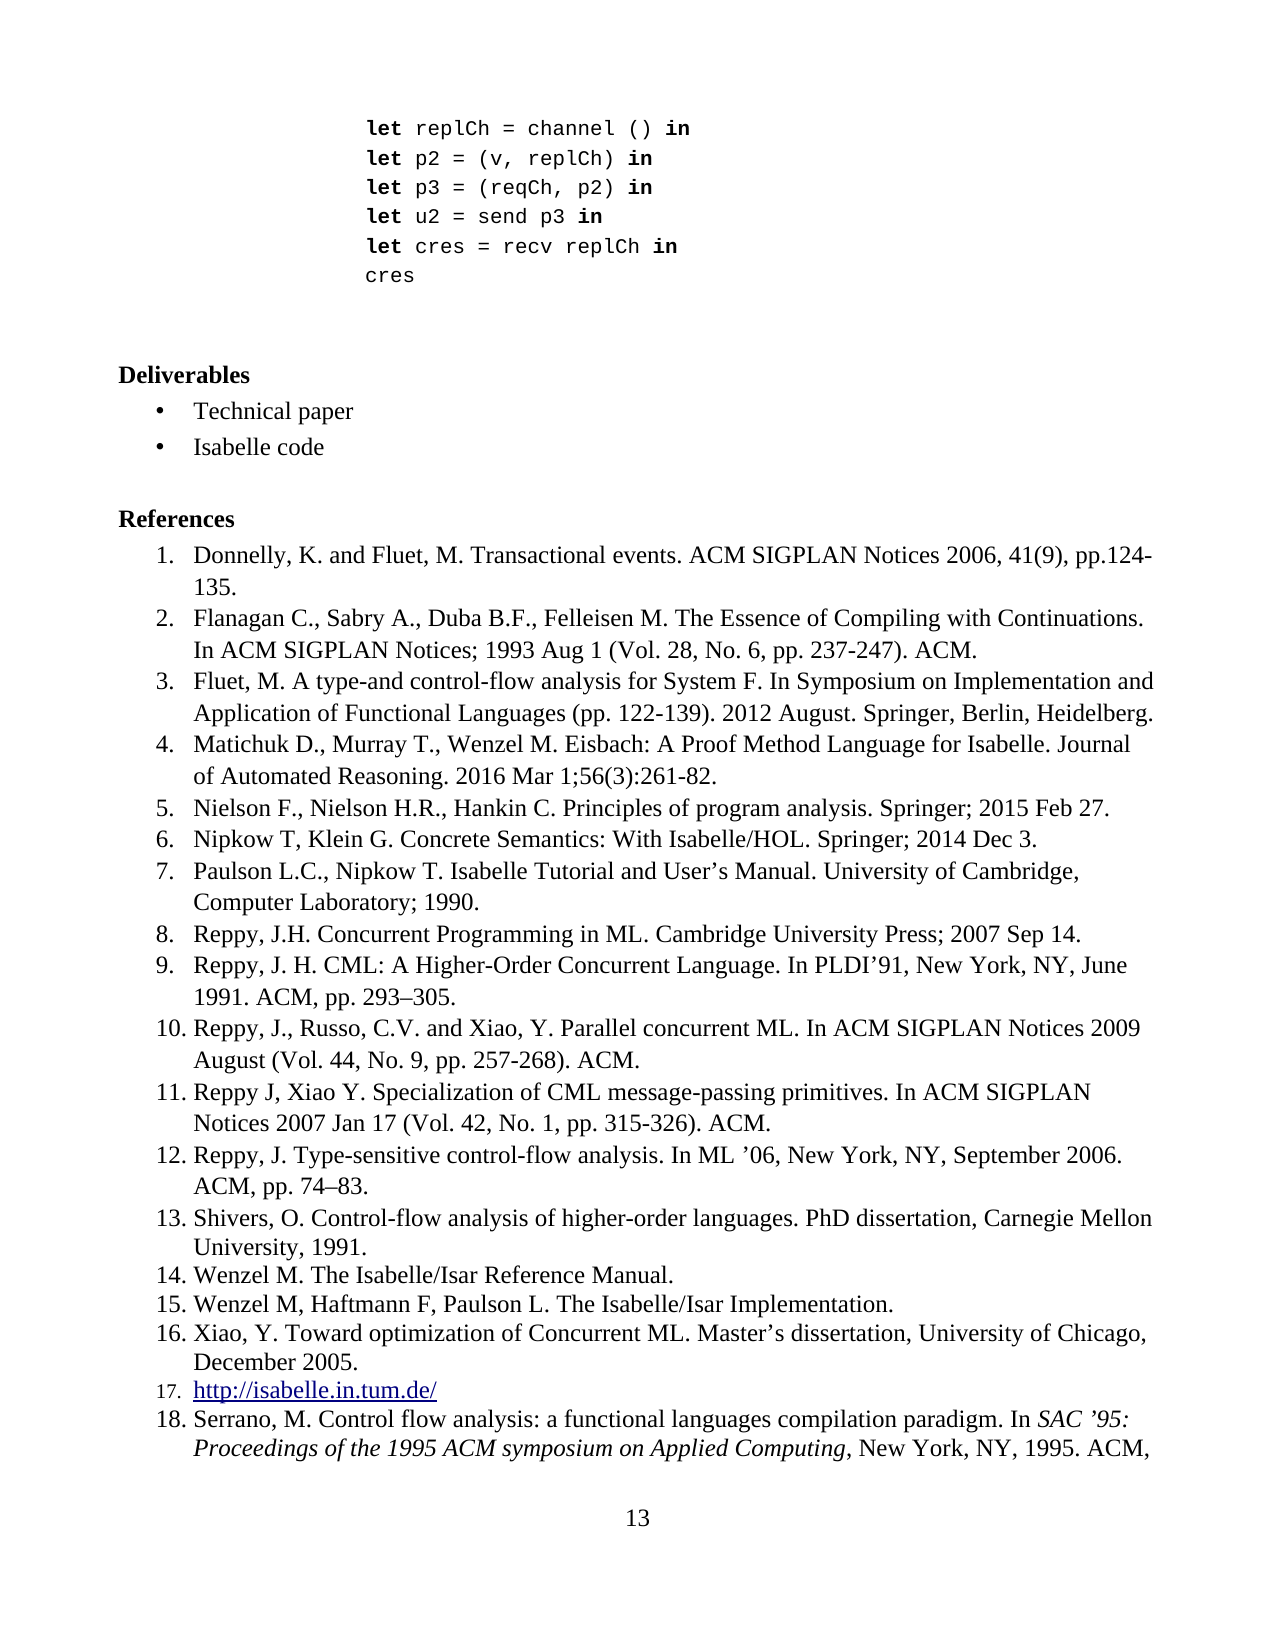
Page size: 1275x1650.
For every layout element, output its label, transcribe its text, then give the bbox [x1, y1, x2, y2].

list Matichuk D., Murray T., Wenzel M. Eisbach: A Proof Method Language for Isabelle. Journal of Automated Reasoning. 2016 Mar 1;56(3):261-82. [156, 729, 1157, 790]
list Nipkow T, Klein G. Concrete Semantics: With Isabelle/HOL. Springer; 2014 Dec 3. [156, 824, 1157, 853]
list Donnelly, K. and Fluet, M. Transactional events. ACM SIGPLAN Notices 2006, 41(9), pp.124-135. [156, 540, 1157, 600]
list Flanagan C., Sabry A., Duba B.F., Felleisen M. The Essence of Compiling with Continuations. In ACM SIGPLAN Notices; 1993 Aug 1 (Vol. 28, No. 6, pp. 237-247). ACM. [156, 603, 1157, 663]
list Reppy, J., Russo, C.V. and Xiao, Y. Parallel concurrent ML. In ACM SIGPLAN Notices 2009 August (Vol. 44, No. 9, pp. 257-268). ACM. [156, 1013, 1157, 1074]
list Reppy, J. H. CML: A Higher-Order Concurrent Language. In PLDI’91, New York, NY, June 1991. ACM, pp. 293–305. [156, 950, 1157, 1011]
text let replCh = channel () in [340, 118, 1157, 142]
text let u2 = send p3 in [340, 207, 1157, 230]
list Technical paper [156, 396, 1157, 425]
text Deliverables [118, 360, 1157, 389]
text let p3 = (reqCh, p2) in [340, 177, 1157, 201]
list Wenzel M, Haftmann F, Paulson L. The Isabelle/Isar Implementation. [156, 1289, 1157, 1318]
text let cres = recv replCh in [340, 236, 1157, 260]
text cres [340, 266, 1157, 289]
list Reppy J, Xiao Y. Specialization of CML message-passing primitives. In ACM SIGPLAN Notices 2007 Jan 17 (Vol. 42, No. 1, pp. 315-326). ACM. [156, 1077, 1157, 1137]
list Reppy, J. Type-sensitive control-flow analysis. In ML ’06, New York, NY, September 2006. ACM, pp. 74–83. [156, 1140, 1157, 1200]
list Isabelle code [156, 432, 1157, 461]
list Shivers, O. Control-flow analysis of higher-order languages. PhD dissertation, Carnegie Mellon University, 1991. [156, 1203, 1157, 1260]
list Fluet, M. A type-and control-flow analysis for System F. In Symposium on Implementation and Application of Functional Languages (pp. 122-139). 2012 August. Springer, Berlin, Heidelberg. [156, 666, 1157, 727]
text let p2 = (v, replCh) in [340, 148, 1157, 171]
list Serrano, M. Control flow analysis: a functional languages compilation paradigm. In SAC ’95: Proceedings of the 1995 ACM symposium on Applied Computing, New York, NY, 1995. ACM, [156, 1404, 1157, 1462]
list Xiao, Y. Toward optimization of Concurrent ML. Master’s dissertation, University of Chicago, December 2005. [156, 1318, 1157, 1375]
list Reppy, J.H. Concurrent Programming in ML. Cambridge University Press; 2007 Sep 14. [156, 919, 1157, 948]
list Nielson F., Nielson H.R., Hankin C. Principles of program analysis. Springer; 2015 Feb 27. [156, 793, 1157, 821]
list http://isabelle.in.tum.de/ [156, 1375, 1157, 1404]
list Paulson L.C., Nipkow T. Isabelle Tutorial and User’s Manual. University of Cambridge, Computer Laboratory; 1990. [156, 856, 1157, 916]
list Wenzel M. The Isabelle/Isar Reference Manual. [156, 1260, 1157, 1289]
text References [118, 504, 1157, 533]
